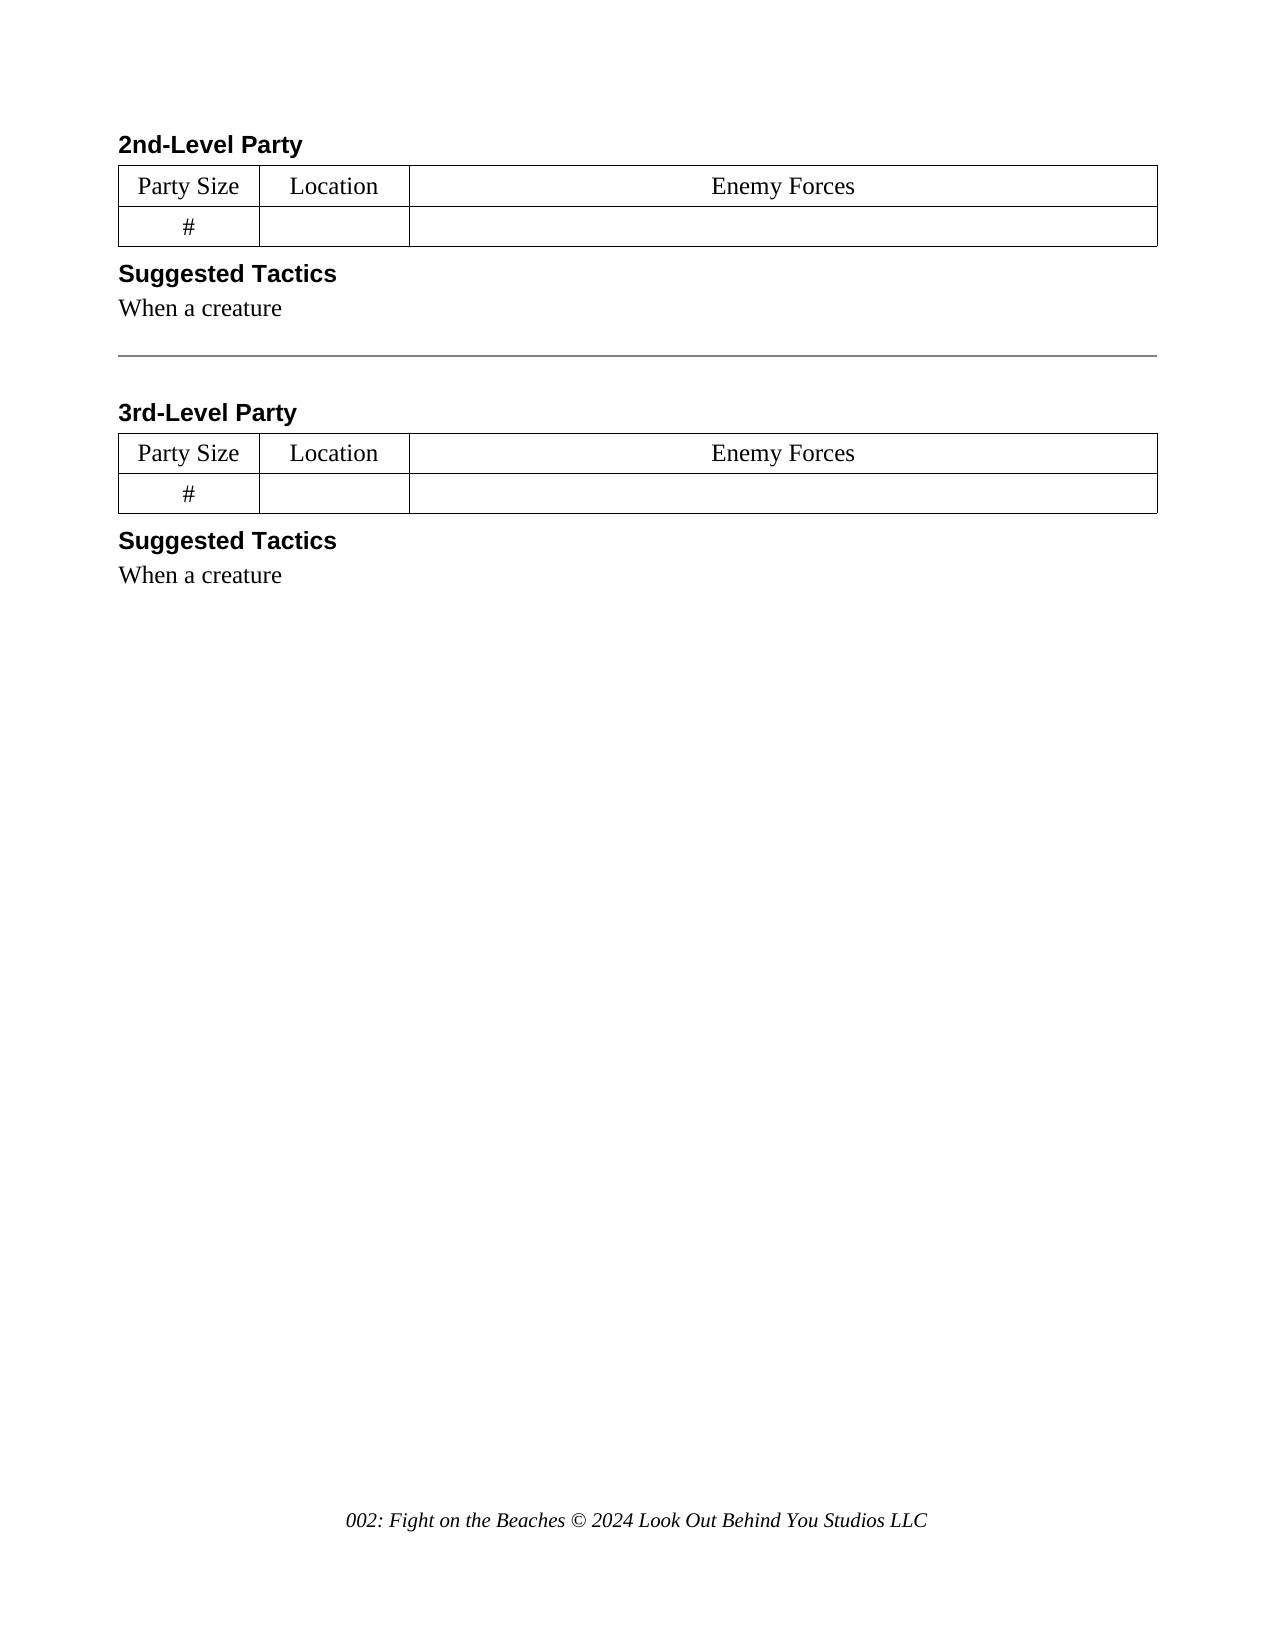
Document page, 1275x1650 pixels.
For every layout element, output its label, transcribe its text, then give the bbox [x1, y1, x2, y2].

table_header Location [260, 166, 409, 206]
subtitle 2nd-Level Party [118, 131, 1157, 159]
subtitle 3rd-Level Party [118, 398, 1157, 426]
text When a creature [118, 561, 1157, 589]
table_header Location [260, 434, 409, 473]
table_cell [260, 207, 409, 246]
subtitle Suggested Tactics [118, 526, 1157, 554]
table_header Enemy Forces [410, 434, 1157, 473]
table_header Party Size [119, 434, 259, 473]
subtitle Suggested Tactics [118, 259, 1157, 287]
table_cell [410, 474, 1157, 513]
table_cell [260, 474, 409, 513]
table_header Party Size [119, 166, 259, 206]
table_cell # [119, 474, 259, 513]
table_cell # [119, 207, 259, 246]
text When a creature [118, 293, 1157, 322]
table_cell [410, 207, 1157, 246]
table_header Enemy Forces [410, 166, 1157, 206]
